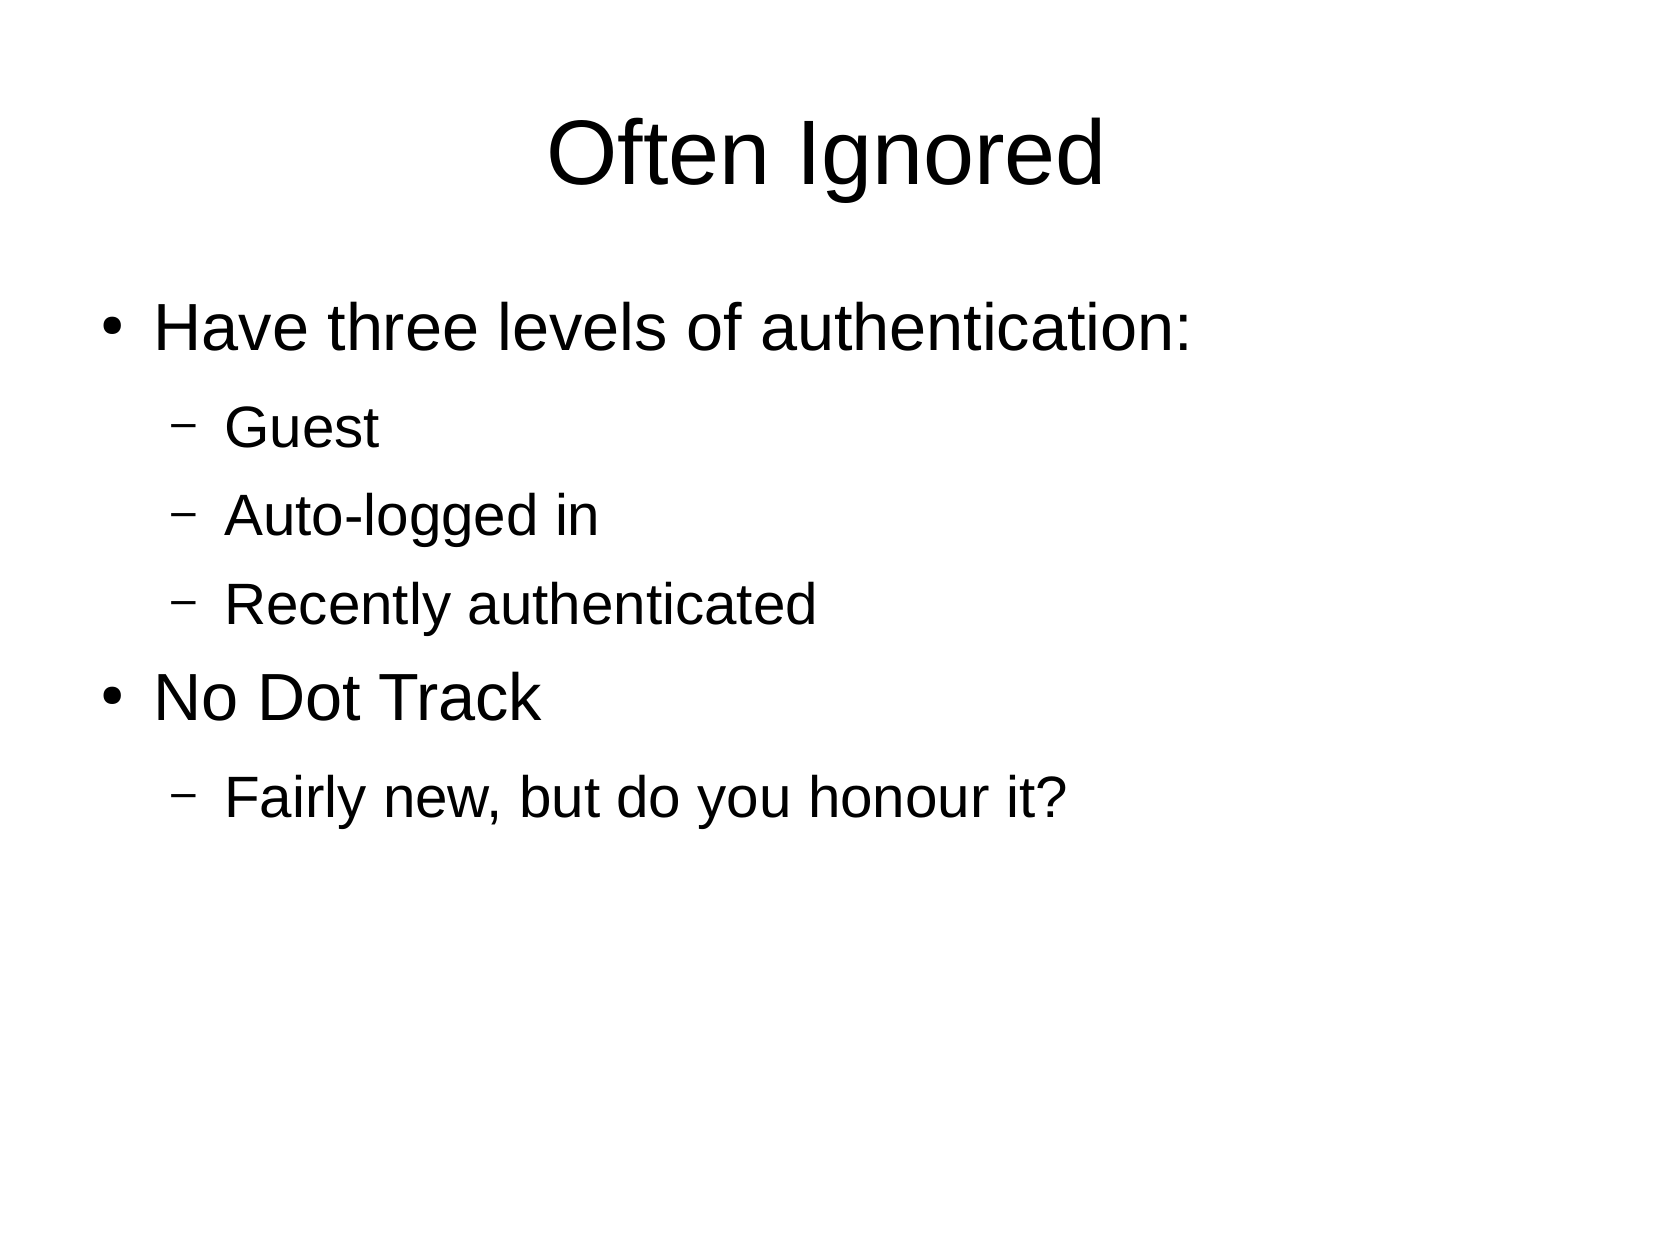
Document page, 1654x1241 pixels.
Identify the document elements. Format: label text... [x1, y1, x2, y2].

title Often Ignored [82, 49, 1571, 257]
list Have three levels of authentication: Guest Auto-logged in Recently authenticated No Dot Track Fairly new, but do you honour it? [82, 290, 1538, 1205]
